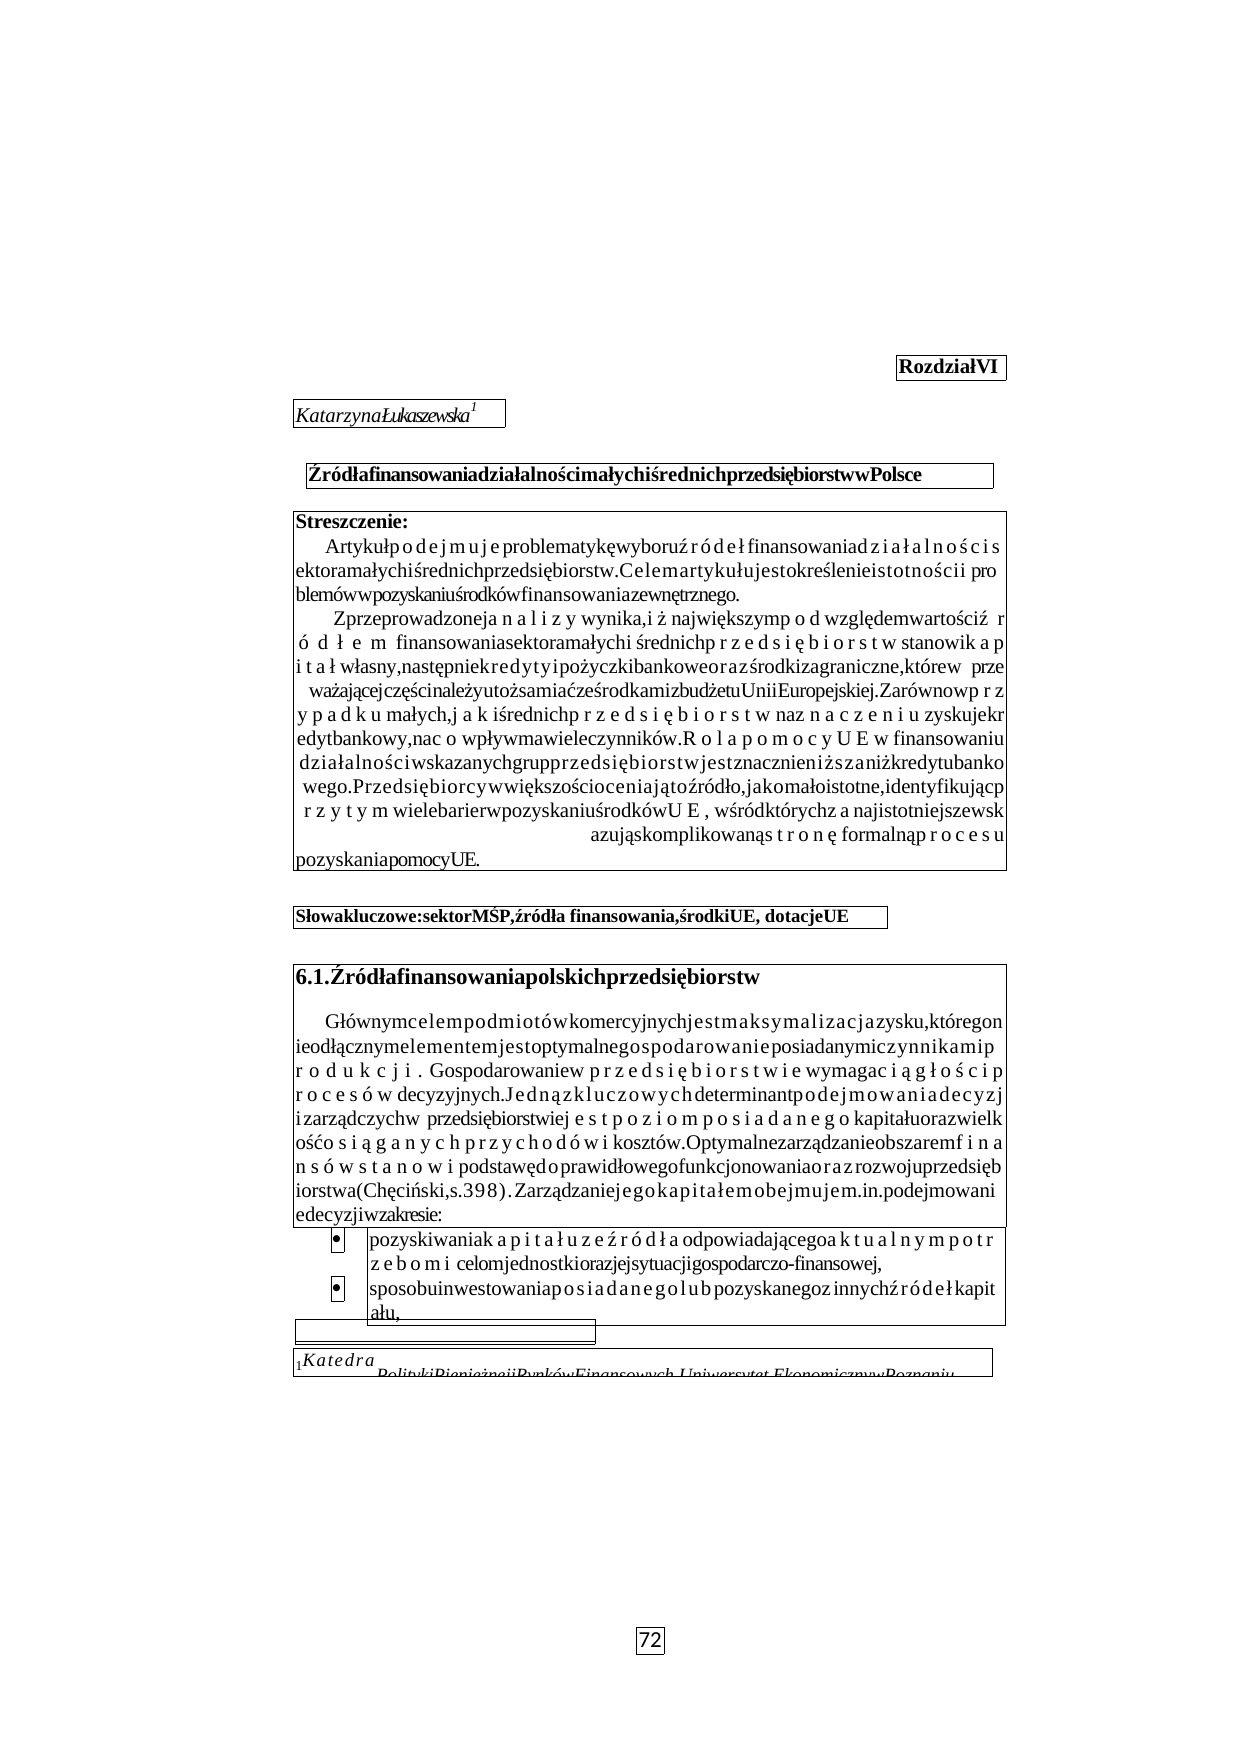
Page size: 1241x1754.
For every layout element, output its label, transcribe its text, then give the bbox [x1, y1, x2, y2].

text KatarzynaŁukaszewska1 [295, 400, 505, 427]
text Słowakluczowe:sektorMŚP,źródła finansowania,środkiUE, dotacjeUE [295, 907, 887, 927]
text  [333, 1228, 344, 1251]
text RozdziałVI [898, 356, 1006, 378]
text ŹródłafinansowaniadziałalnościmałychiśrednichprzedsiębiorstwwPolsce [308, 464, 993, 486]
text Zprzeprowadzonejanalizywynika,iżnajwiększympodwzględemwartościźródłemfinansowaniasektoramałychiśrednichprzedsiębiorstwstanowikapitałwłasny,następniekredytyipożyczkibankoweorazśrodkizagraniczne,którewprzeważającejczęścinależyutożsamiaćześrodkamizbudżetuUniiEuropejskiej.Zarównowprzypadkumałych,jakiśrednichprzedsiębiorstwnaznaczeniuzyskujekredytbankowy,nacowpływmawieleczynników.RolapomocyUEwfinansowaniudziałalnościwskazanychgrupprzedsiębiorstwjestznacznieniższaniżkredytubankowego.Przedsiębiorcywwiększościoceniajątoźródło,jakomałoistotne,identyfikującprzytymwielebarierwpozyskaniuśrodkówUE,wśródktórychzanajistotniejszewskazująskomplikowanąstronęformalnąprocesu [295, 606, 1004, 846]
text pozyskaniapomocyUE. [295, 846, 1006, 870]
text  [333, 1277, 344, 1300]
text 6.1.Źródłafinansowaniapolskichprzedsiębiorstw [295, 965, 1006, 989]
text Streszczenie: [295, 512, 1006, 534]
text Artykułpodejmujeproblematykęwyboruźródełfinansowaniadziałalnościsektoramałychiśrednichprzedsiębiorstw.Celemartykułujestokreślenieistotnościiproblemówwpozyskaniuśrodkówfinansowaniazewnętrznego. [295, 534, 1004, 606]
text sposobuinwestowaniaposiadanegolubpozyskanegozinnychźródełkapitału, [369, 1276, 1003, 1324]
text 72 [638, 1628, 663, 1652]
text pozyskiwaniakapitałuzeźródłaodpowiadającegoaktualnympotrzebomicelomjednostkiorazjejsytuacjigospodarczo-finansowej, [369, 1228, 1004, 1274]
text 1KatedraPolitykiPieniężnejiRynkówFinansowych,Uniwersytet EkonomicznywPoznaniu [295, 1349, 992, 1376]
text Głównymcelempodmiotówkomercyjnychjestmaksymalizacjazysku,któregonieodłącznymelementemjestoptymalnegospodarowanieposiadanymiczynnikamiprodukcji.Gospodarowaniewprzedsiębiorstwiewymagaciągłościprocesówdecyzyjnych.Jednązkluczowychdeterminantpodejmowaniadecyzjizarządczychwprzedsiębiorstwiejestpoziomposiadanegokapitałuorazwielkośćosiąganychprzychodówikosztów.Optymalnezarządzanieobszaremfinansówstanowipodstawędoprawidłowegofunkcjonowaniaorazrozwojuprzedsiębiorstwa(Chęciński,s.398).Zarządzaniejegokapitałemobejmujem.in.podejmowaniedecyzjiwzakresie: [295, 1009, 1004, 1226]
